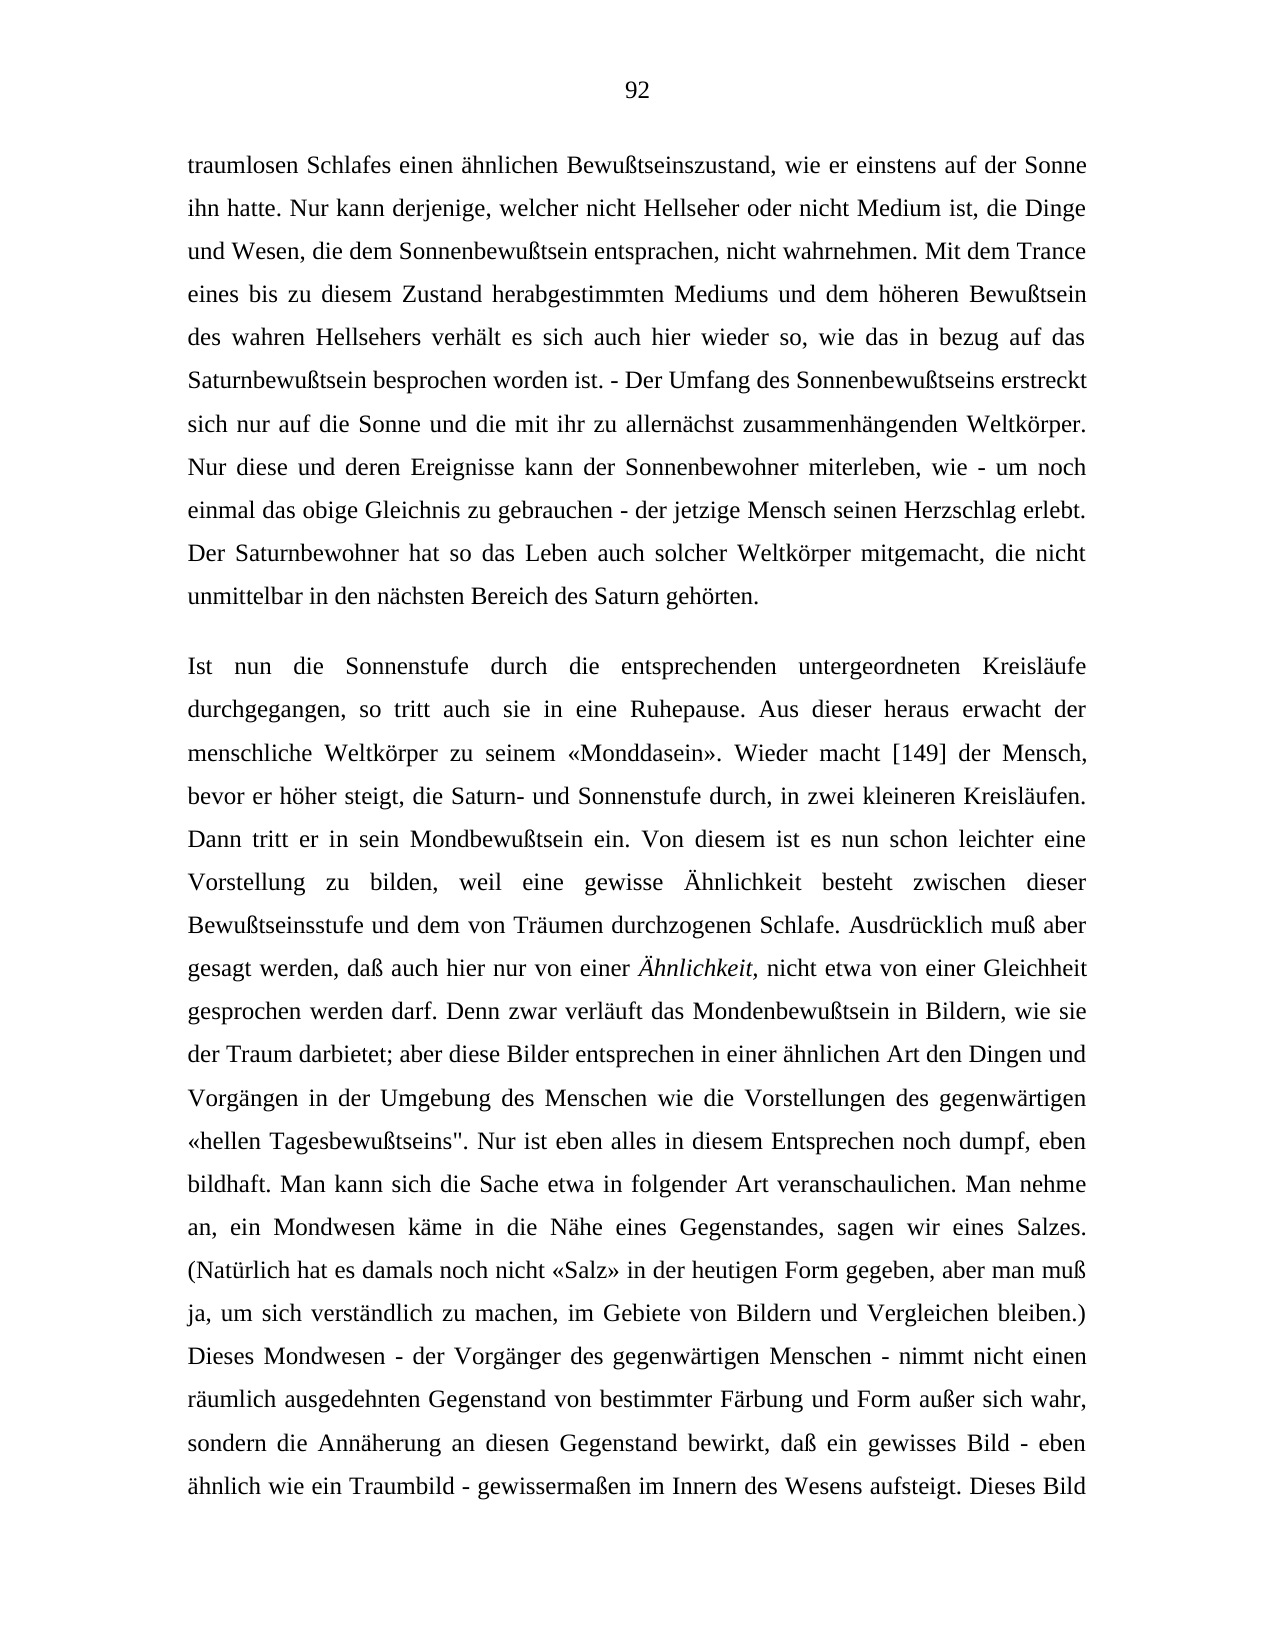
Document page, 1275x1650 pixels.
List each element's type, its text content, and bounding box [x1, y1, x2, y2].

text traumlosen Schlafes einen ähnlichen Bewußtseinszustand, wie er einstens auf der Sonne ihn hatte. Nur kann derjenige, welcher nicht Hellseher oder nicht Medium ist, die Dinge und Wesen, die dem Sonnenbewußtsein entsprachen, nicht wahrnehmen. Mit dem Trance eines bis zu diesem Zustand herabgestimmten Mediums und dem höheren Bewußtsein des wahren Hellsehers verhält es sich auch hier wieder so, wie das in bezug auf das Saturnbewußtsein besprochen worden ist. - Der Umfang des Sonnenbewußtseins erstreckt sich nur auf die Sonne und die mit ihr zu allernächst zusammenhängenden Weltkörper. Nur diese und deren Ereignisse kann der Sonnenbewohner miterleben, wie - um noch einmal das obige Gleichnis zu gebrauchen - der jetzige Mensch seinen Herzschlag erlebt. Der Saturnbewohner hat so das Leben auch solcher Weltkörper mitgemacht, die nicht unmittelbar in den nächsten Bereich des Saturn gehörten. [187, 150, 1087, 610]
text Ist nun die Sonnenstufe durch die entsprechenden untergeordneten Kreisläufe durchgegangen, so tritt auch sie in eine Ruhepause. Aus dieser heraus erwacht der menschliche Weltkörper zu seinem «Monddasein». Wieder macht [149] der Mensch, bevor er höher steigt, die Saturn- und Sonnenstufe durch, in zwei kleineren Kreisläufen. Dann tritt er in sein Mondbewußtsein ein. Von diesem ist es nun schon leichter eine Vorstellung zu bilden, weil eine gewisse Ähnlichkeit besteht zwischen dieser Bewußtseinsstufe und dem von Träumen durchzogenen Schlafe. Ausdrücklich muß aber gesagt werden, daß auch hier nur von einer Ähnlichkeit, nicht etwa von einer Gleichheit gesprochen werden darf. Denn zwar verläuft das Mondenbewußtsein in Bildern, wie sie der Traum darbietet; aber diese Bilder entsprechen in einer ähnlichen Art den Dingen und Vorgängen in der Umgebung des Menschen wie die Vorstellungen des gegenwärtigen «hellen Tagesbewußtseins". Nur ist eben alles in diesem Entsprechen noch dumpf, eben bildhaft. Man kann sich die Sache etwa in folgender Art veranschaulichen. Man nehme an, ein Mondwesen käme in die Nähe eines Gegenstandes, sagen wir eines Salzes. (Natürlich hat es damals noch nicht «Salz» in der heutigen Form gegeben, aber man muß ja, um sich verständlich zu machen, im Gebiete von Bildern und Vergleichen bleiben.) Dieses Mondwesen - der Vorgänger des gegenwärtigen Menschen - nimmt nicht einen räumlich ausgedehnten Gegenstand von bestimmter Färbung und Form außer sich wahr, sondern die Annäherung an diesen Gegenstand bewirkt, daß ein gewisses Bild - eben ähnlich wie ein Traumbild - gewissermaßen im Innern des Wesens aufsteigt. Dieses Bild [187, 651, 1087, 1499]
